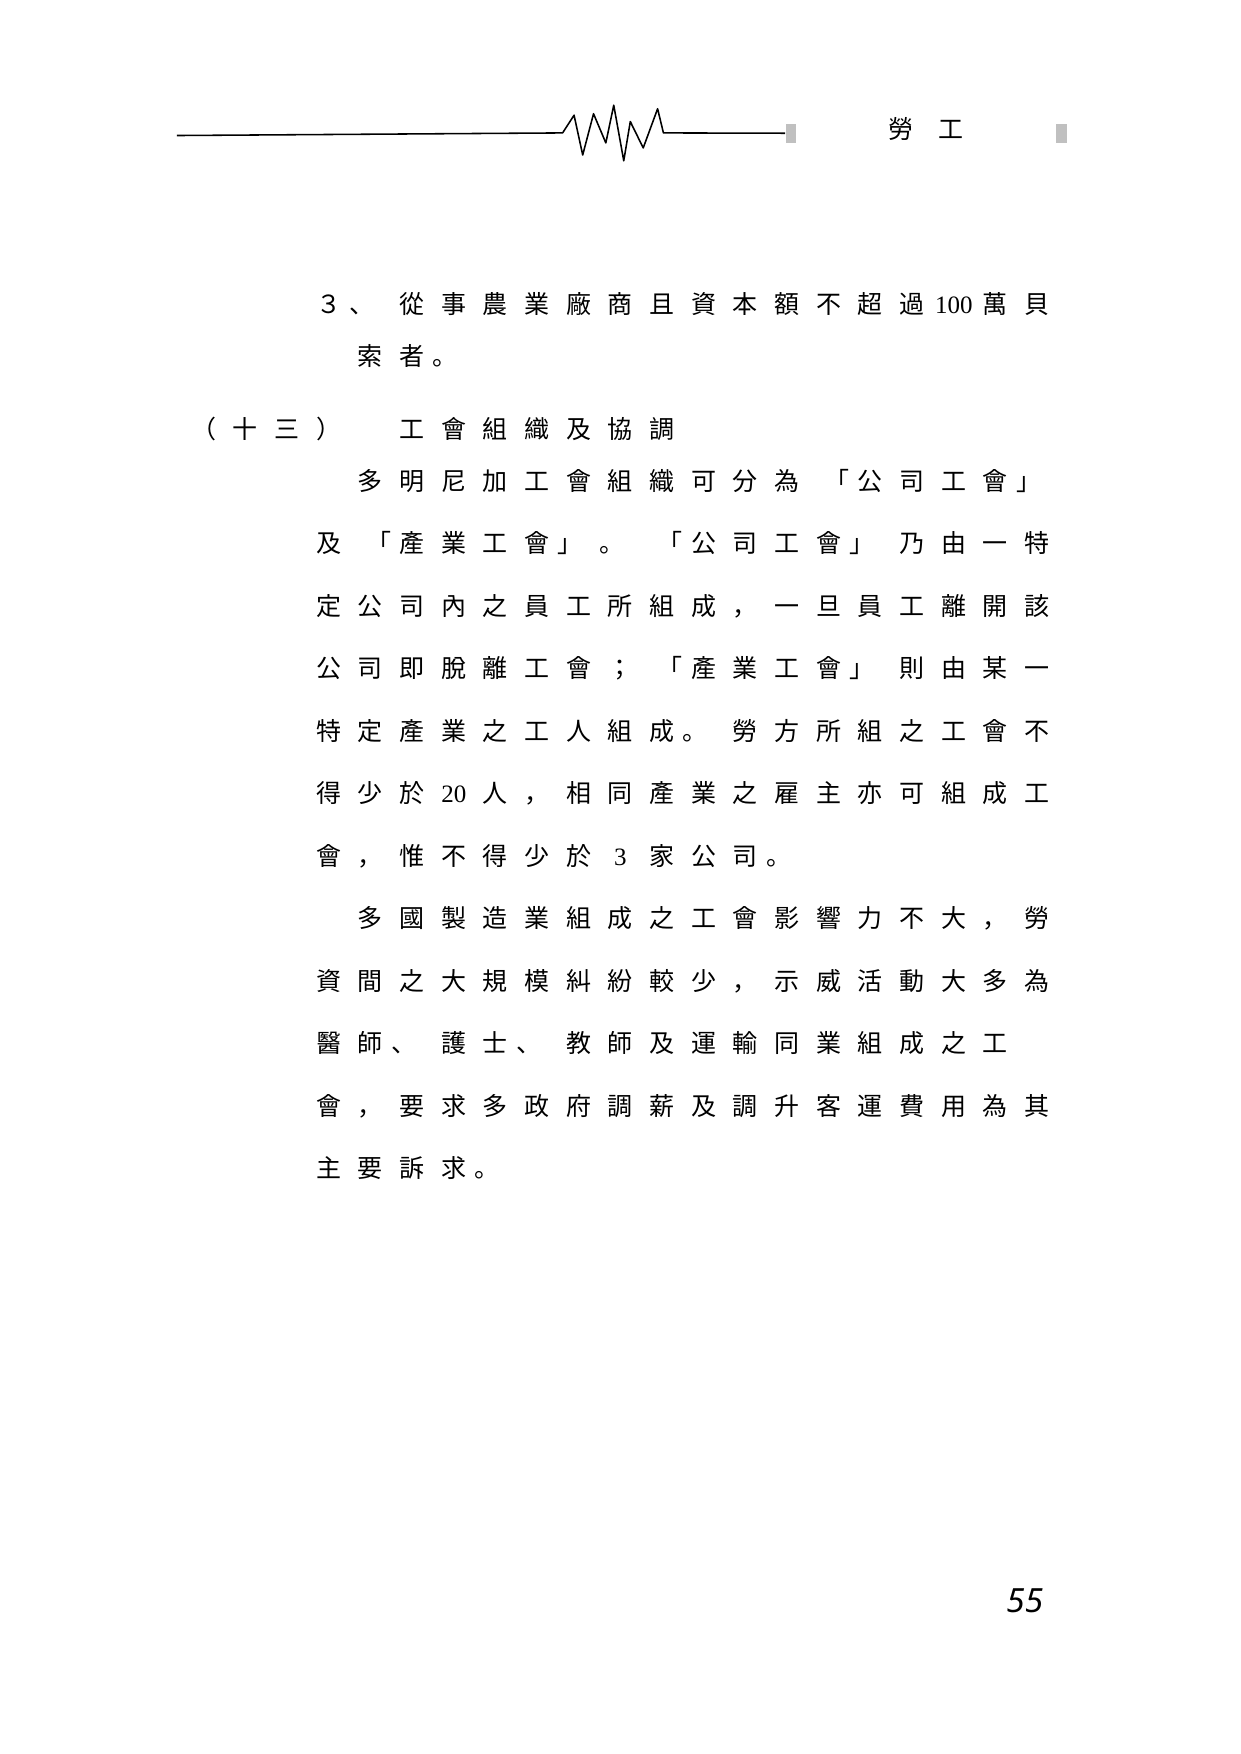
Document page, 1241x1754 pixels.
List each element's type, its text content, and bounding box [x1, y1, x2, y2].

text ３、從事農業廠商且資本額不超過100萬貝索者。 [281, 250, 1058, 375]
text （十三） 工會組織及協調 [183, 375, 1058, 438]
text 多國製造業組成之工會影響力不大，勞資間之大規模糾紛較少，示威活動大多為醫師、護士、教師及運輸同業組成之工會，要求多政府調薪及調升客運費用為其主要訴求。 [281, 875, 1058, 1188]
text 多明尼加工會組織可分為「公司工會」及「產業工會」。「公司工會」乃由一特定公司內之員工所組成，一旦員工離開該公司即脫離工會；「產業工會」則由某一特定產業之工人組成。勞方所組之工會不得少於20人，相同產業之雇主亦可組成工會，惟不得少於3家公司。 [281, 438, 1058, 875]
